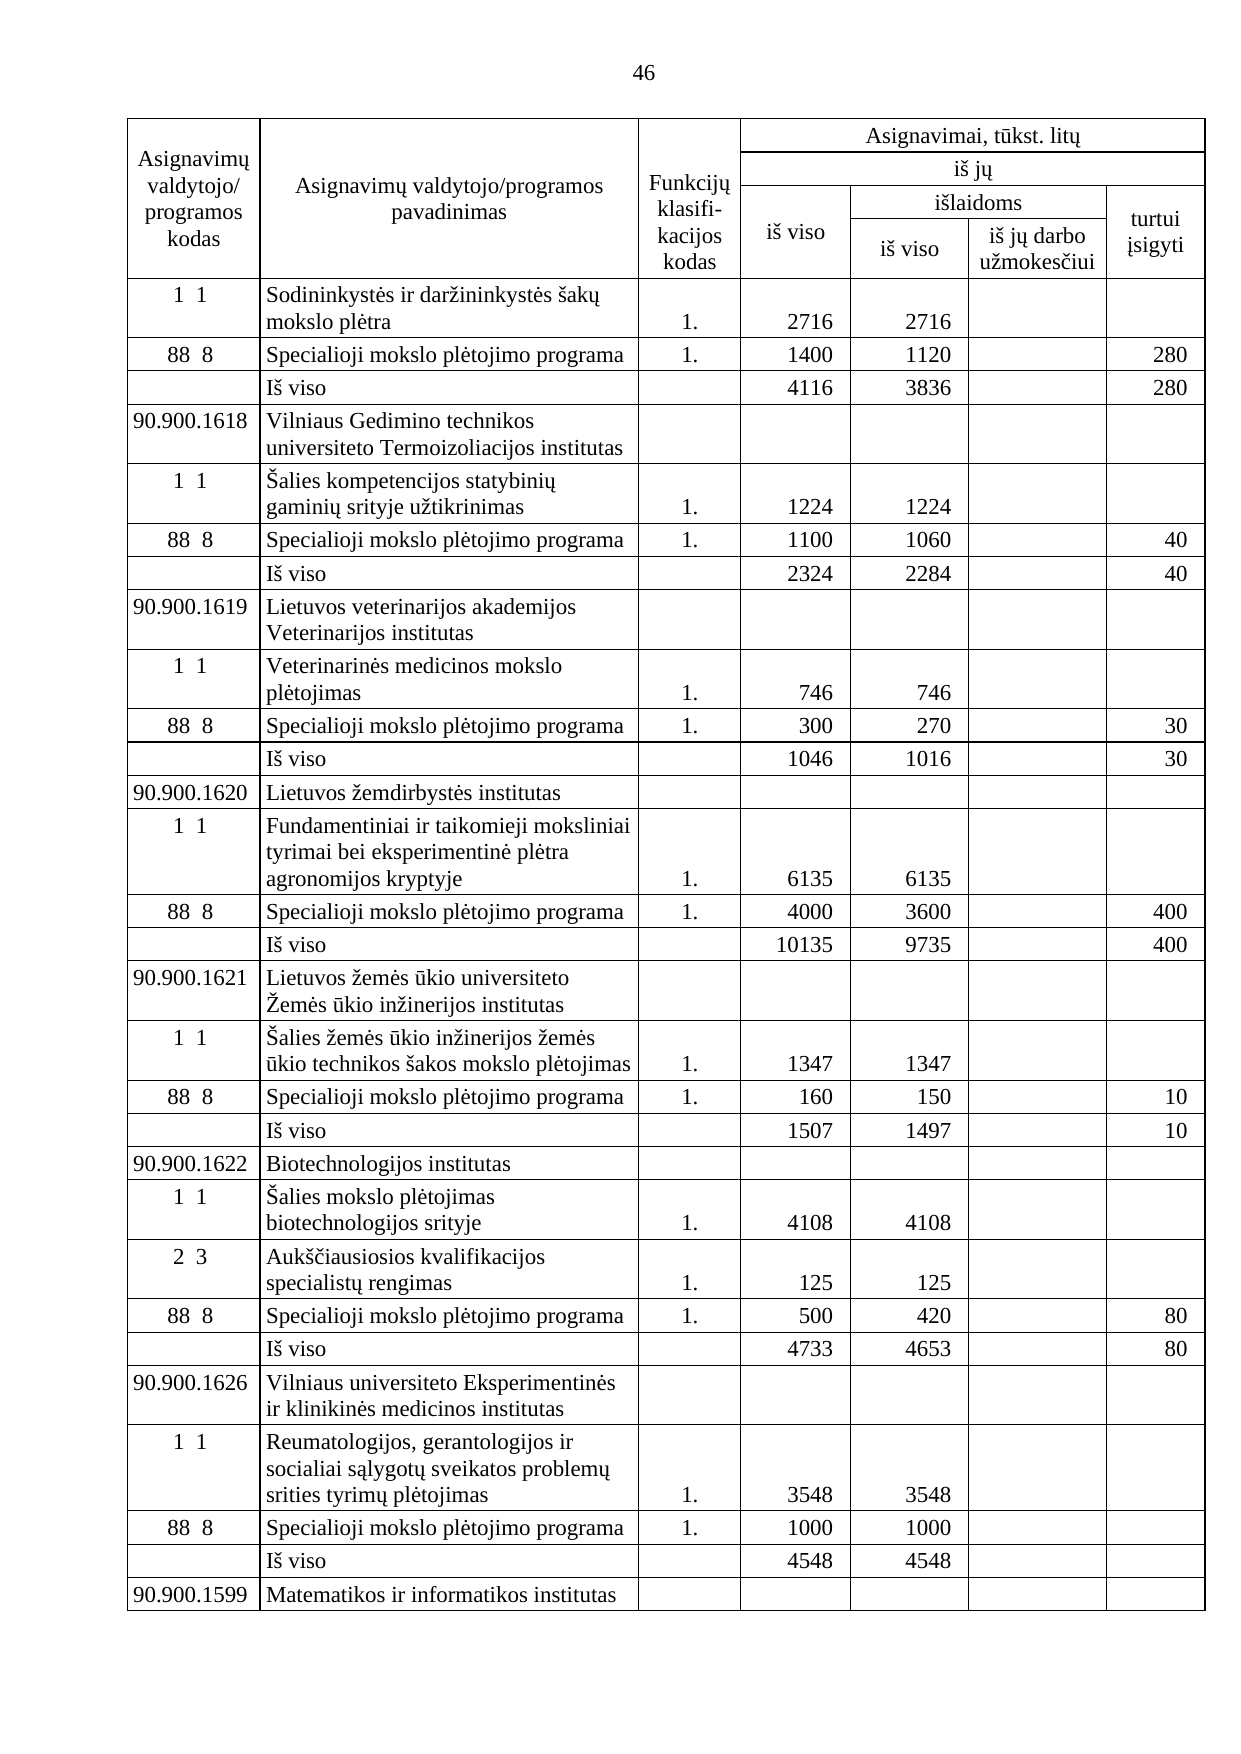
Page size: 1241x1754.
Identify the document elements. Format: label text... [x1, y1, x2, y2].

table_cell [969, 1081, 1106, 1113]
table_cell [741, 961, 850, 1020]
table_cell [1107, 1180, 1204, 1239]
table_cell [639, 1366, 740, 1424]
table_cell 88 8 [128, 524, 259, 556]
table_cell 1120 [851, 338, 968, 370]
table_cell 270 [851, 709, 968, 741]
table_cell 1400 [741, 338, 850, 370]
table_cell 88 8 [128, 709, 259, 741]
table_cell [639, 590, 740, 649]
table_cell 2324 [741, 557, 850, 589]
table_cell 1060 [851, 524, 968, 556]
table_cell [128, 1333, 259, 1365]
table_cell Iš viso [261, 1545, 638, 1577]
table_cell 10135 [741, 928, 850, 960]
table_cell [128, 557, 259, 589]
table_cell Fundamentiniai ir taikomieji moksliniai tyrimai bei eksperimentinė plėtra agronomijos kryptyje [261, 809, 638, 894]
table_cell [1107, 1425, 1204, 1510]
table_cell Specialioji mokslo plėtojimo programa [261, 1511, 638, 1543]
table_cell 6135 [741, 809, 850, 894]
table_cell [851, 1366, 968, 1424]
table_cell 30 [1107, 743, 1204, 775]
table_cell [639, 961, 740, 1020]
table_cell 4548 [741, 1545, 850, 1577]
table_cell [969, 1545, 1106, 1577]
table_cell [1107, 1240, 1204, 1298]
table_cell 90.900.1621 [128, 961, 259, 1020]
table_cell 88 8 [128, 338, 259, 370]
table_cell [128, 743, 259, 775]
table_cell 1. [639, 650, 740, 708]
table_cell Iš viso [261, 1333, 638, 1365]
table_cell [1107, 776, 1204, 808]
table_cell 1224 [851, 464, 968, 523]
table_cell Veterinarinės medicinos mokslo plėtojimas [261, 650, 638, 708]
table_cell Matematikos ir informatikos institutas [261, 1578, 638, 1610]
table_cell 4108 [851, 1180, 968, 1239]
table_cell [1107, 405, 1204, 463]
table_cell [969, 650, 1106, 708]
table_cell [969, 279, 1106, 337]
table_cell [969, 1021, 1106, 1079]
table_cell 10 [1107, 1081, 1204, 1113]
table_cell [969, 371, 1106, 403]
table_cell [639, 1147, 740, 1179]
table_cell 1. [639, 1240, 740, 1298]
table_cell Vilniaus Gedimino technikos universiteto Termoizoliacijos institutas [261, 405, 638, 463]
table_cell [128, 928, 259, 960]
table_cell [1107, 590, 1204, 649]
table_cell [969, 776, 1106, 808]
table_cell 1 1 [128, 1021, 259, 1079]
table_cell [969, 1180, 1106, 1239]
table_cell [639, 405, 740, 463]
table_cell [851, 961, 968, 1020]
table_cell 1 1 [128, 1180, 259, 1239]
table_cell [741, 1147, 850, 1179]
table_cell 1. [639, 709, 740, 741]
table_cell 88 8 [128, 1299, 259, 1332]
table_cell Specialioji mokslo plėtojimo programa [261, 1081, 638, 1113]
table_cell 1046 [741, 743, 850, 775]
table_cell 1000 [851, 1511, 968, 1543]
table_cell [128, 1114, 259, 1146]
table_cell [969, 1114, 1106, 1146]
table_header Asignavimai, tūkst. litų [741, 119, 1204, 151]
table_cell 420 [851, 1299, 968, 1332]
table_cell [969, 1333, 1106, 1365]
table_cell 300 [741, 709, 850, 741]
table_cell [1107, 464, 1204, 523]
table_cell 1. [639, 1180, 740, 1239]
table_cell [851, 1578, 968, 1610]
table_cell 40 [1107, 557, 1204, 589]
table_cell [639, 557, 740, 589]
table_cell 6135 [851, 809, 968, 894]
table_header Funkcijų klasifi­kacijos kodas [639, 119, 740, 277]
table_cell [639, 928, 740, 960]
table_cell Reumatologijos, gerantologijos ir socialiai sąlygotų sveikatos problemų srities tyrimų plėtojimas [261, 1425, 638, 1510]
table_cell 1 1 [128, 1425, 259, 1510]
table_cell 500 [741, 1299, 850, 1332]
table_cell [851, 405, 968, 463]
table_cell [851, 1147, 968, 1179]
table_cell [969, 524, 1106, 556]
table_cell iš jų [741, 153, 1204, 184]
table_cell [969, 961, 1106, 1020]
table_cell 2 3 [128, 1240, 259, 1298]
table_cell Iš viso [261, 1114, 638, 1146]
table_cell [969, 590, 1106, 649]
table_cell 125 [851, 1240, 968, 1298]
table_cell [1107, 1511, 1204, 1543]
table_cell Lietuvos žemdirbystės institutas [261, 776, 638, 808]
table_cell 3548 [741, 1425, 850, 1510]
table_cell 1497 [851, 1114, 968, 1146]
table_cell 1 1 [128, 464, 259, 523]
table_cell [741, 1578, 850, 1610]
table_cell 1. [639, 895, 740, 927]
table_cell 90.900.1618 [128, 405, 259, 463]
table_cell 88 8 [128, 895, 259, 927]
table_cell [969, 928, 1106, 960]
table_cell Specialioji mokslo plėtojimo programa [261, 1299, 638, 1332]
table_cell [969, 1240, 1106, 1298]
table_cell [969, 464, 1106, 523]
table_cell [1107, 961, 1204, 1020]
table_cell 3548 [851, 1425, 968, 1510]
table_cell [639, 743, 740, 775]
table_cell [1107, 279, 1204, 337]
table_cell [741, 1366, 850, 1424]
table_cell [1107, 1147, 1204, 1179]
table_cell 1. [639, 464, 740, 523]
table_cell Specialioji mokslo plėtojimo programa [261, 895, 638, 927]
table_cell 1. [639, 1021, 740, 1079]
table_cell 9735 [851, 928, 968, 960]
table_cell 1. [639, 1299, 740, 1332]
table_cell Šalies kompetencijos statybinių gaminių srityje užtikrinimas [261, 464, 638, 523]
table_cell [1107, 809, 1204, 894]
table_cell 90.900.1622 [128, 1147, 259, 1179]
table_cell 3836 [851, 371, 968, 403]
table_cell 80 [1107, 1299, 1204, 1332]
table_cell 1. [639, 1081, 740, 1113]
table_cell [969, 709, 1106, 741]
table_cell Specialioji mokslo plėtojimo programa [261, 338, 638, 370]
table_cell 1. [639, 524, 740, 556]
table_cell 1 1 [128, 650, 259, 708]
table_cell [639, 1333, 740, 1365]
table_cell [741, 590, 850, 649]
table_cell 150 [851, 1081, 968, 1113]
table_cell 1 1 [128, 279, 259, 337]
table_cell [969, 1299, 1106, 1332]
table_cell 90.900.1620 [128, 776, 259, 808]
table_cell 400 [1107, 895, 1204, 927]
table_cell [128, 1545, 259, 1577]
table_cell 746 [741, 650, 850, 708]
table_cell [128, 371, 259, 403]
table_cell Lietuvos žemės ūkio universiteto Žemės ūkio inžinerijos institutas [261, 961, 638, 1020]
table_cell [969, 809, 1106, 894]
table_cell [1107, 1021, 1204, 1079]
table_cell Lietuvos veterinarijos akademijos Veterinarijos institutas [261, 590, 638, 649]
table_cell 4108 [741, 1180, 850, 1239]
table_cell 1016 [851, 743, 968, 775]
table_cell 1224 [741, 464, 850, 523]
table_cell Specialioji mokslo plėtojimo programa [261, 709, 638, 741]
table_cell [1107, 1545, 1204, 1577]
table_cell [969, 1366, 1106, 1424]
table_cell 1. [639, 1511, 740, 1543]
table_cell 80 [1107, 1333, 1204, 1365]
table_cell [639, 1578, 740, 1610]
table_cell 1. [639, 338, 740, 370]
table_cell Iš viso [261, 557, 638, 589]
table_cell Vilniaus universiteto Eksperimentinės ir klinikinės medicinos institutas [261, 1366, 638, 1424]
table_cell [741, 405, 850, 463]
table_cell Iš viso [261, 928, 638, 960]
table_cell [969, 1578, 1106, 1610]
table_cell Aukščiausiosios kvalifikacijos specialistų rengimas [261, 1240, 638, 1298]
table_cell 88 8 [128, 1081, 259, 1113]
table_cell 1347 [741, 1021, 850, 1079]
table_cell 1. [639, 809, 740, 894]
table_cell [639, 1545, 740, 1577]
table_cell [969, 1511, 1106, 1543]
table_cell 1. [639, 1425, 740, 1510]
table_cell [741, 776, 850, 808]
table_cell Šalies mokslo plėtojimas biotechnologijos srityje [261, 1180, 638, 1239]
table_cell Iš viso [261, 371, 638, 403]
table_cell 1 1 [128, 809, 259, 894]
table_cell Sodininkystės ir daržininkystės šakų mokslo plėtra [261, 279, 638, 337]
table_cell 10 [1107, 1114, 1204, 1146]
table_cell 280 [1107, 338, 1204, 370]
table_cell [851, 776, 968, 808]
table_cell išlaidoms [851, 186, 1106, 218]
table_cell Specialioji mokslo plėtojimo programa [261, 524, 638, 556]
table_cell 280 [1107, 371, 1204, 403]
table_cell Iš viso [261, 743, 638, 775]
table_cell 4653 [851, 1333, 968, 1365]
table_cell iš jų darbo užmokesčiui [969, 219, 1106, 277]
table_cell 4000 [741, 895, 850, 927]
table_cell turtui įsigyti [1107, 186, 1204, 277]
table_cell [1107, 650, 1204, 708]
table_cell [639, 776, 740, 808]
table_cell 4116 [741, 371, 850, 403]
table_cell 2284 [851, 557, 968, 589]
table_header Asignavimų valdytojo/ programos kodas [128, 119, 259, 277]
table_cell [851, 590, 968, 649]
table_cell 3600 [851, 895, 968, 927]
table_cell 90.900.1599 [128, 1578, 259, 1610]
table_cell 88 8 [128, 1511, 259, 1543]
table_cell 30 [1107, 709, 1204, 741]
table_cell 2716 [851, 279, 968, 337]
table_cell [969, 1147, 1106, 1179]
table_header Asignavimų valdytojo/programos pavadinimas [261, 119, 638, 277]
table_cell [969, 405, 1106, 463]
table_cell [969, 1425, 1106, 1510]
table_cell iš viso [851, 219, 968, 277]
table_cell 1507 [741, 1114, 850, 1146]
table_cell [969, 338, 1106, 370]
table_cell 1347 [851, 1021, 968, 1079]
table_cell 160 [741, 1081, 850, 1113]
table_cell 746 [851, 650, 968, 708]
table_cell [969, 743, 1106, 775]
table_cell 40 [1107, 524, 1204, 556]
table_cell 400 [1107, 928, 1204, 960]
table_cell Biotechnologijos institutas [261, 1147, 638, 1179]
table_cell 4733 [741, 1333, 850, 1365]
table_cell 1000 [741, 1511, 850, 1543]
table_cell [1107, 1578, 1204, 1610]
table_cell [969, 557, 1106, 589]
table_cell Šalies žemės ūkio inžinerijos žemės ūkio technikos šakos mokslo plėtojimas [261, 1021, 638, 1079]
table_cell [1107, 1366, 1204, 1424]
table_cell 1. [639, 279, 740, 337]
table_cell 1100 [741, 524, 850, 556]
table_cell 90.900.1619 [128, 590, 259, 649]
table_cell iš viso [741, 186, 850, 277]
table_cell [639, 371, 740, 403]
table_cell [969, 895, 1106, 927]
table_cell 2716 [741, 279, 850, 337]
table_cell [639, 1114, 740, 1146]
table_cell 125 [741, 1240, 850, 1298]
table_cell 4548 [851, 1545, 968, 1577]
table_cell 90.900.1626 [128, 1366, 259, 1424]
